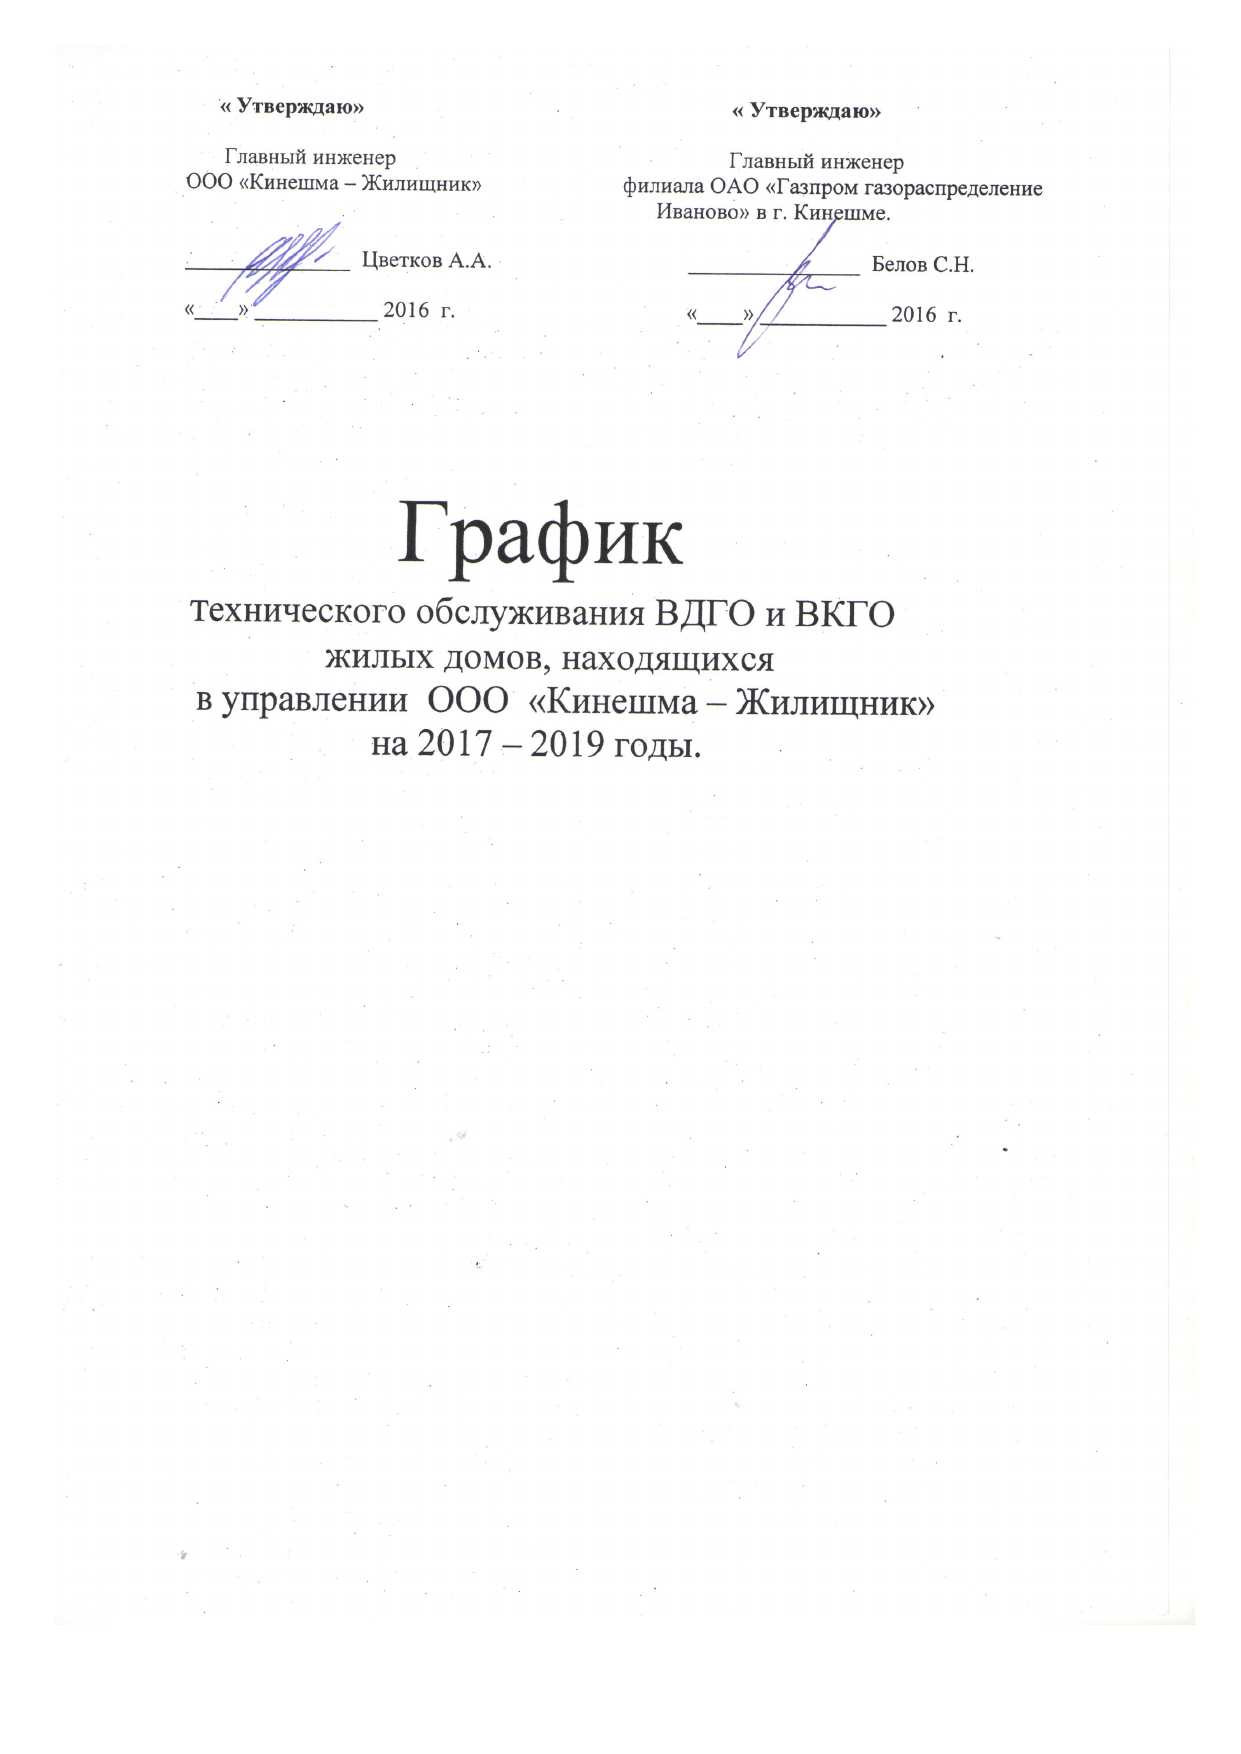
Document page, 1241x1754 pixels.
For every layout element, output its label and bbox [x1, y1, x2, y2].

picture [54, 46, 1196, 1630]
